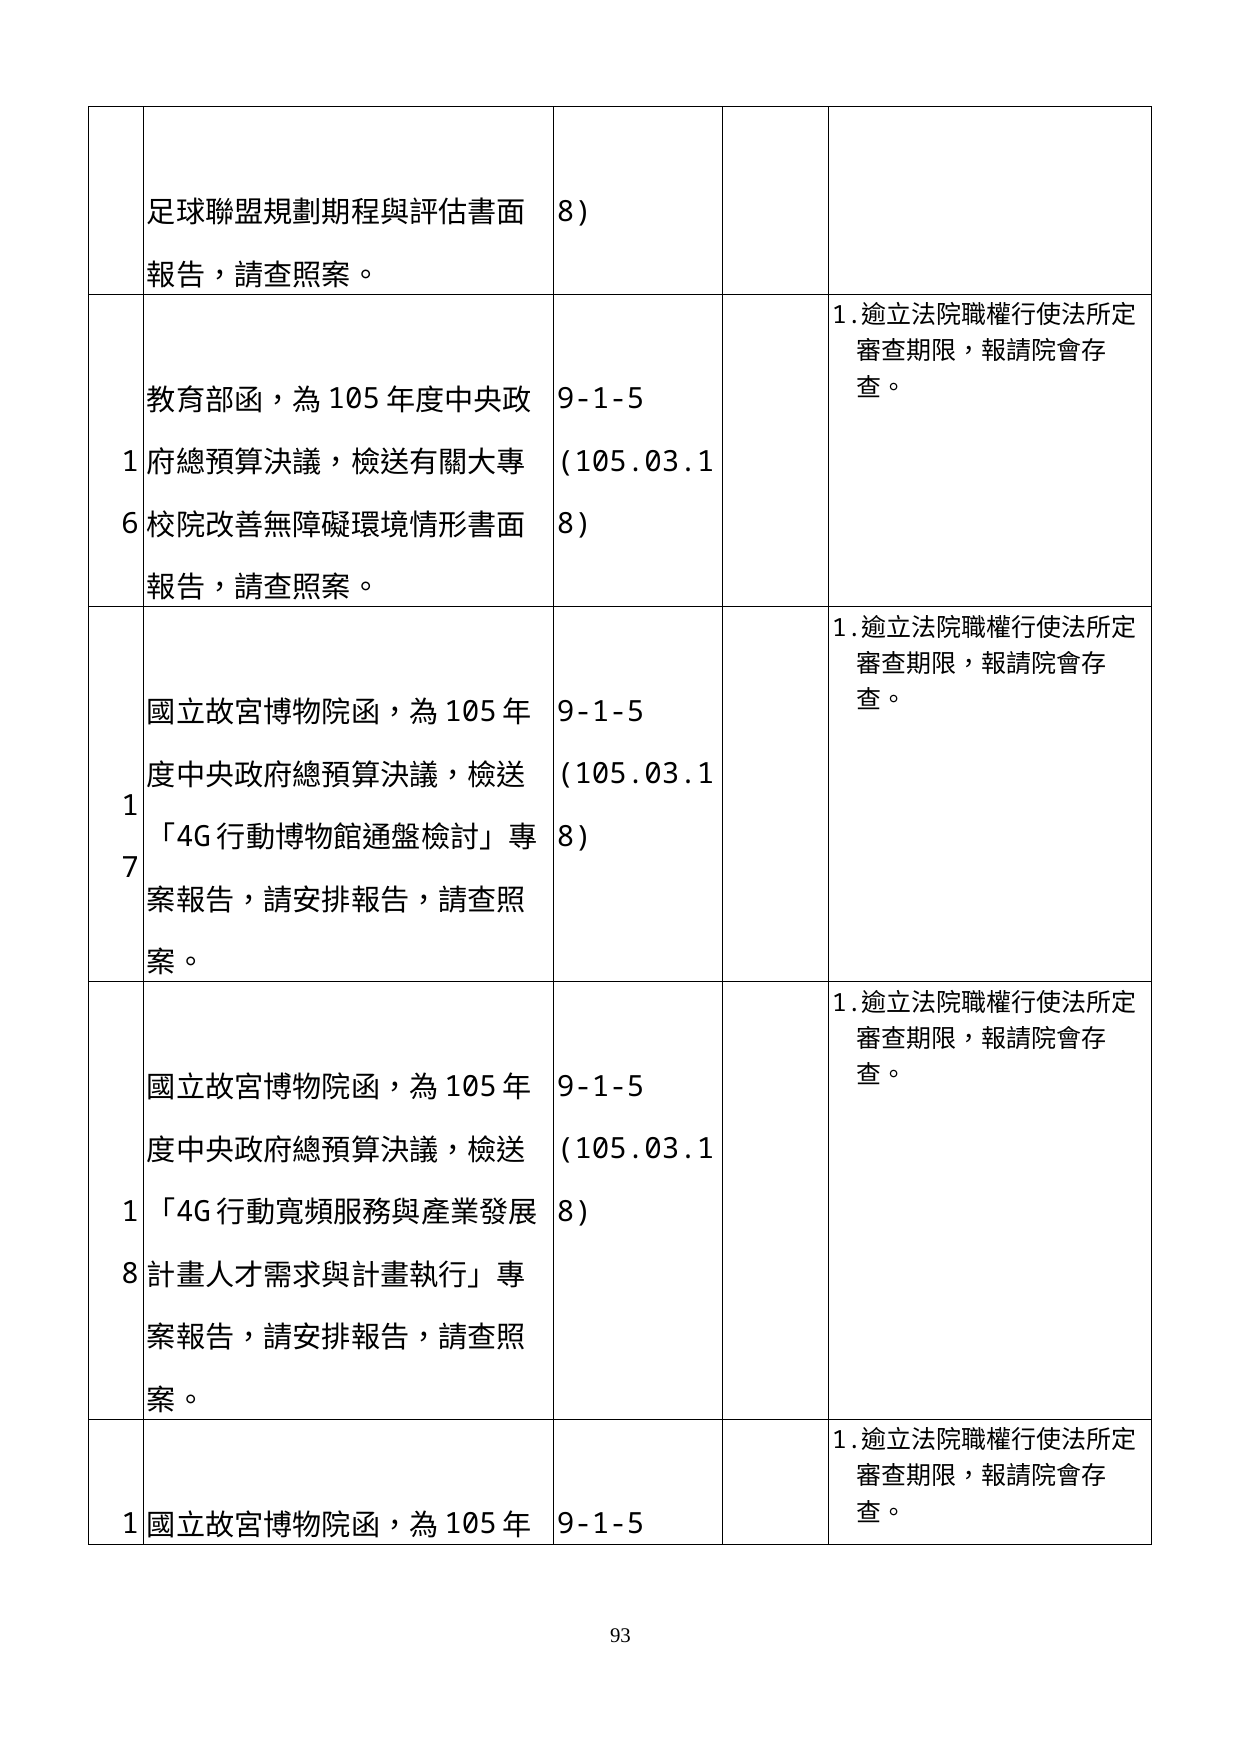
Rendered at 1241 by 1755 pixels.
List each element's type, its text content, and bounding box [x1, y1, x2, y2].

table_cell 9-1-5 (105.03.18) [554, 982, 722, 1418]
table_cell 國立故宮博物院函，為105年度中央政府總預算決議，檢送「4G行動博物館通盤檢討」專案報告，請安排報告，請查照案。 [144, 607, 553, 981]
table_cell 9-1-5 (105.03.18) [554, 295, 722, 606]
table_cell [89, 1420, 143, 1543]
table_cell [829, 107, 1151, 293]
table_cell [723, 1420, 828, 1543]
table_cell [723, 607, 828, 981]
table_cell 9-1-5 (105.03.18) [554, 607, 722, 981]
table_cell 1.逾立法院職權行使法所定審查期限，報請院會存查。 [829, 295, 1151, 606]
table_cell [89, 982, 143, 1418]
table_cell 國立故宮博物院函，為105年度中央政府總預算決議，檢送「4G行動寬頻服務與產業發展計畫人才需求與計畫執行」專案報告，請安排報告，請查照案。 [144, 982, 553, 1418]
table_cell [723, 295, 828, 606]
table_cell 教育部函，為105年度中央政府總預算決議，檢送有關大專校院改善無障礙環境情形書面報告，請查照案。 [144, 295, 553, 606]
table_cell [723, 107, 828, 293]
table_cell 1.逾立法院職權行使法所定審查期限，報請院會存查。 [829, 607, 1151, 981]
table_cell [723, 982, 828, 1418]
table_cell [89, 107, 143, 293]
table_cell [89, 295, 143, 606]
table_cell 9-1-5 [554, 1420, 722, 1543]
table_cell 國立故宮博物院函，為105年 [144, 1420, 553, 1543]
table_cell 足球聯盟規劃期程與評估書面報告，請查照案。 [144, 107, 553, 293]
table_cell 8) [554, 107, 722, 293]
table_cell 1.逾立法院職權行使法所定審查期限，報請院會存查。 [829, 982, 1151, 1418]
table_cell [89, 607, 143, 981]
table_cell 1.逾立法院職權行使法所定審查期限，報請院會存查。 [829, 1420, 1151, 1543]
